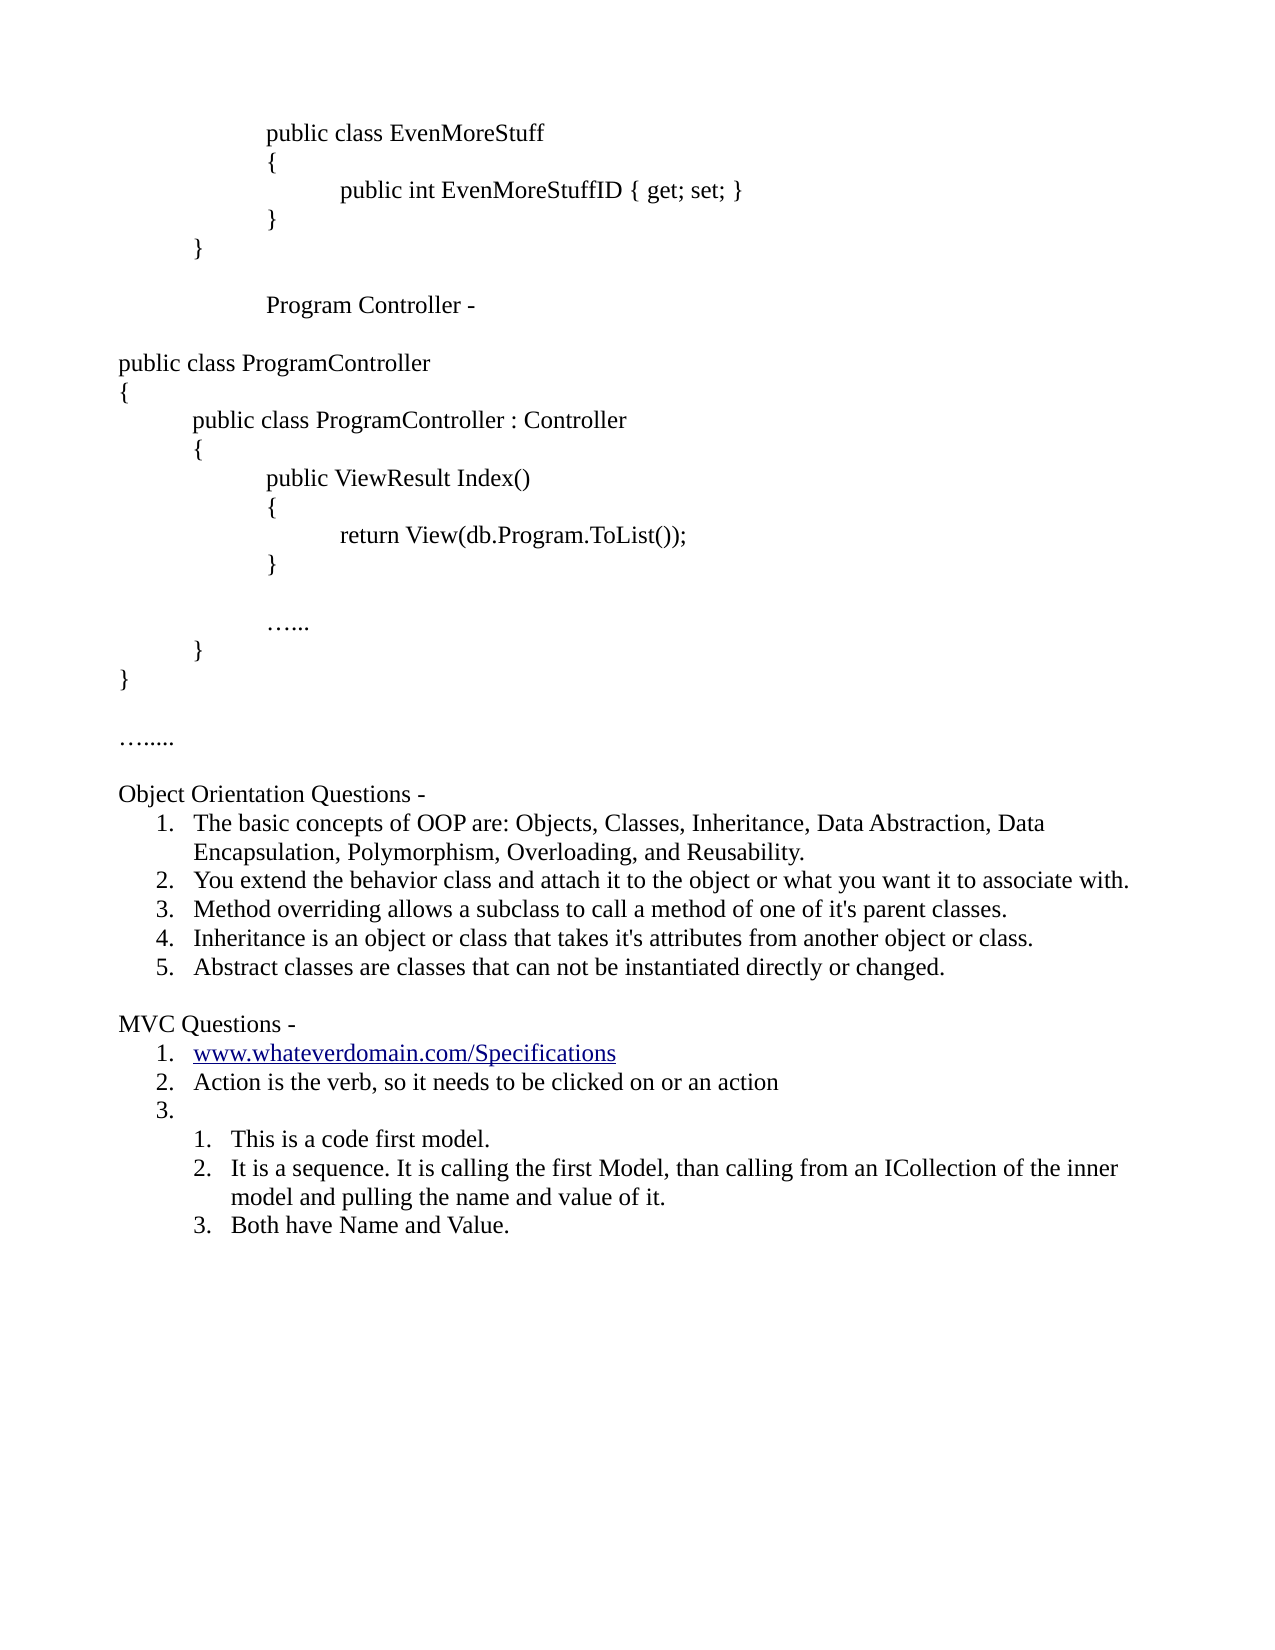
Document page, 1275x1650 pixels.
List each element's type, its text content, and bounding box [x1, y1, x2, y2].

list Inheritance is an object or class that takes it's attributes from another object or class. [156, 923, 1157, 952]
list Action is the verb, so it needs to be clicked on or an action [156, 1067, 1157, 1096]
text …... [118, 607, 1157, 636]
list The basic concepts of OOP are: Objects, Classes, Inheritance, Data Abstraction, Data Encapsulation, Polymorphism, Overloading, and Reusability. [156, 808, 1157, 866]
text public int EvenMoreStuffID { get; set; } [118, 176, 1157, 204]
list You extend the behavior class and attach it to the object or what you want it to associate with. [156, 866, 1157, 894]
list Abstract classes are classes that can not be instantiated directly or changed. [156, 952, 1157, 981]
list Both have Name and Value. [193, 1211, 1157, 1239]
text public ViewResult Index() [118, 463, 1157, 492]
text public class ProgramController [118, 348, 1157, 377]
list Method overriding allows a subclass to call a method of one of it's parent classes. [156, 894, 1157, 923]
text Object Orientation Questions - [118, 779, 1157, 808]
text } [118, 664, 1157, 693]
text return View(db.Program.ToList()); [118, 521, 1157, 549]
text MVC Questions - [118, 1009, 1157, 1038]
text public class EvenMoreStuff [118, 118, 1157, 147]
list It is a sequence. It is calling the first Model, than calling from an ICollection of the inner model and pulling the name and value of it. [193, 1153, 1157, 1211]
text } [118, 636, 1157, 664]
text { [118, 147, 1157, 176]
text Program Controller - [118, 291, 1157, 319]
text public class ProgramController : Controller [118, 406, 1157, 434]
list This is a code first model. [193, 1124, 1157, 1153]
list www.whateverdomain.com/Specifications [156, 1038, 1157, 1067]
text } [118, 549, 1157, 578]
text { [118, 377, 1157, 406]
text …..... [118, 722, 1157, 751]
text } [118, 233, 1157, 262]
text { [118, 492, 1157, 521]
text { [118, 434, 1157, 463]
text } [118, 204, 1157, 233]
